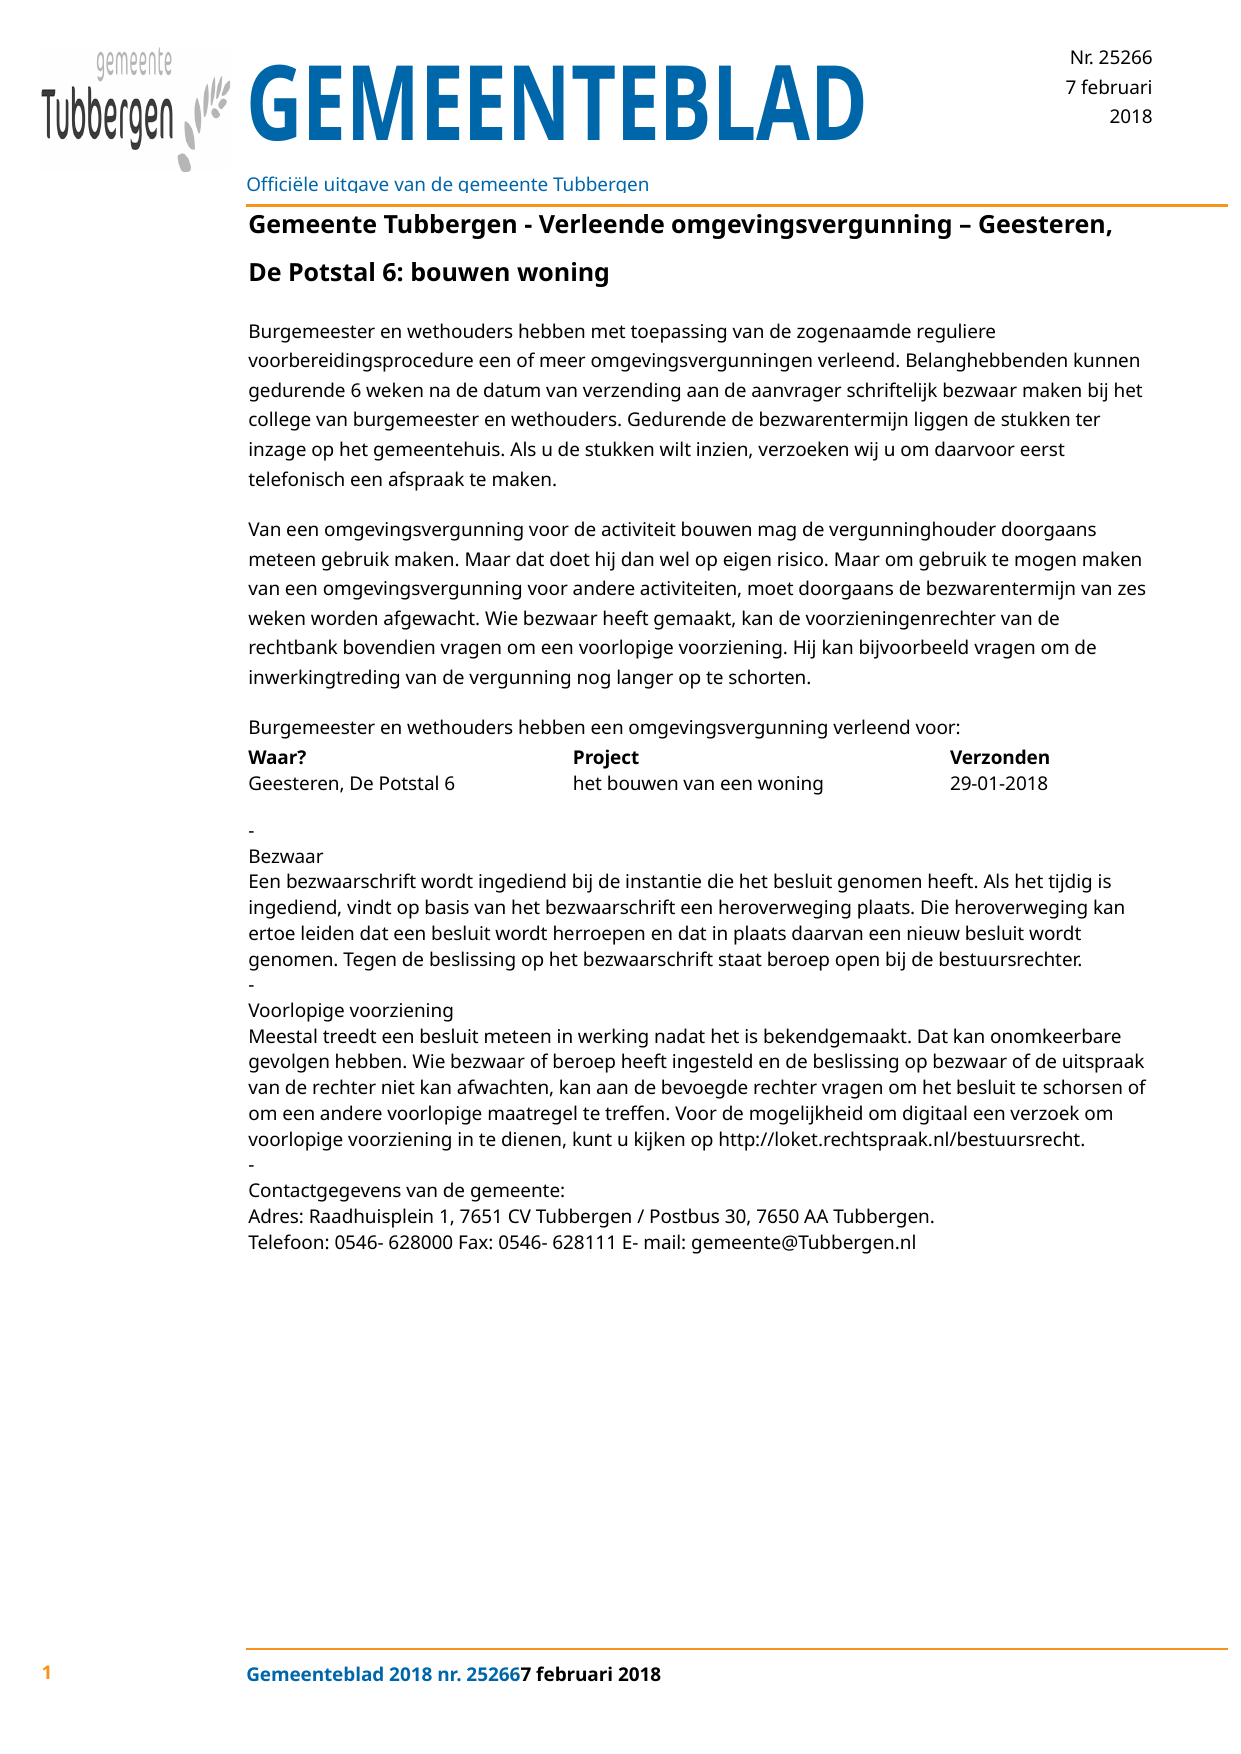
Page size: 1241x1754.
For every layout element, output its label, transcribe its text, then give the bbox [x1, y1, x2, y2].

table_header Verzonden [950, 744, 1152, 770]
table_cell 29-01-2018 [950, 770, 1152, 796]
table_cell Geesteren, De Potstal 6 [248, 770, 573, 796]
picture [41, 47, 231, 172]
text Adres: Raadhuisplein 1, 7651 CV Tubbergen / Postbus 30, 7650 AA Tubbergen. [248, 1203, 1152, 1229]
text Bezwaar [248, 843, 1152, 869]
table_header Project [573, 744, 950, 770]
text Gemeente Tubbergen - Verleende omgevingsvergunning – Geesteren, De Potstal 6: bouwen woning [248, 207, 1152, 288]
text Een bezwaarschrift wordt ingediend bij de instantie die het besluit genomen heeft. Als het tijdig is ingediend, vindt op basis van het bezwaarschrift een heroverweging plaats. Die heroverweging kan ertoe leiden dat een besluit wordt herroepen en dat in plaats daarvan een nieuw besluit wordt genomen. Tegen de beslissing op het bezwaarschrift staat beroep open bij de bestuursrechter. [248, 869, 1152, 972]
text - [248, 1152, 1152, 1177]
text Burgemeester en wethouders hebben een omgevingsvergunning verleend voor: [248, 714, 1152, 740]
text Meestal treedt een besluit meteen in werking nadat het is bekendgemaakt. Dat kan onomkeerbare gevolgen hebben. Wie bezwaar of beroep heeft ingesteld en de beslissing op bezwaar of de uitspraak van de rechter niet kan afwachten, kan aan de bevoegde rechter vragen om het besluit te schorsen of om een andere voorlopige maatregel te treffen. Voor de mogelijkheid om digitaal een verzoek om voorlopige voorziening in te dienen, kunt u kijken op http://loket.rechtspraak.nl/bestuursrecht. [248, 1023, 1152, 1152]
table_cell het bouwen van een woning [573, 770, 950, 796]
table_header Waar? [248, 744, 573, 770]
text Telefoon: 0546- 628000 Fax: 0546- 628111 E- mail: gemeente@Tubbergen.nl [248, 1229, 1152, 1254]
text Van een omgevingsvergunning voor de activiteit bouwen mag de vergunninghouder doorgaans meteen gebruik maken. Maar dat doet hij dan wel op eigen risico. Maar om gebruik te mogen maken van een omgevingsvergunning voor andere activiteiten, moet doorgaans de bezwarentermijn van zes weken worden afgewacht. Wie bezwaar heeft gemaakt, kan de voorzieningenrechter van de rechtbank bovendien vragen om een voorlopige voorziening. Hij kan bijvoorbeeld vragen om de inwerkingtreding van de vergunning nog langer op te schorten. [248, 516, 1152, 690]
text Voorlopige voorziening [248, 997, 1152, 1023]
text Burgemeester en wethouders hebben met toepassing van de zogenaamde reguliere voorbereidingsprocedure een of meer omgevingsvergunningen verleend. Belanghebbenden kunnen gedurende 6 weken na de datum van verzending aan de aanvrager schriftelijk bezwaar maken bij het college van burgemeester en wethouders. Gedurende de bezwarentermijn liggen de stukken ter inzage op het gemeentehuis. Als u de stukken wilt inzien, verzoeken wij u om daarvoor eerst telefonisch een afspraak te maken. [248, 318, 1152, 492]
text Contactgegevens van de gemeente: [248, 1177, 1152, 1203]
text - [248, 817, 1152, 843]
text - [248, 972, 1152, 997]
